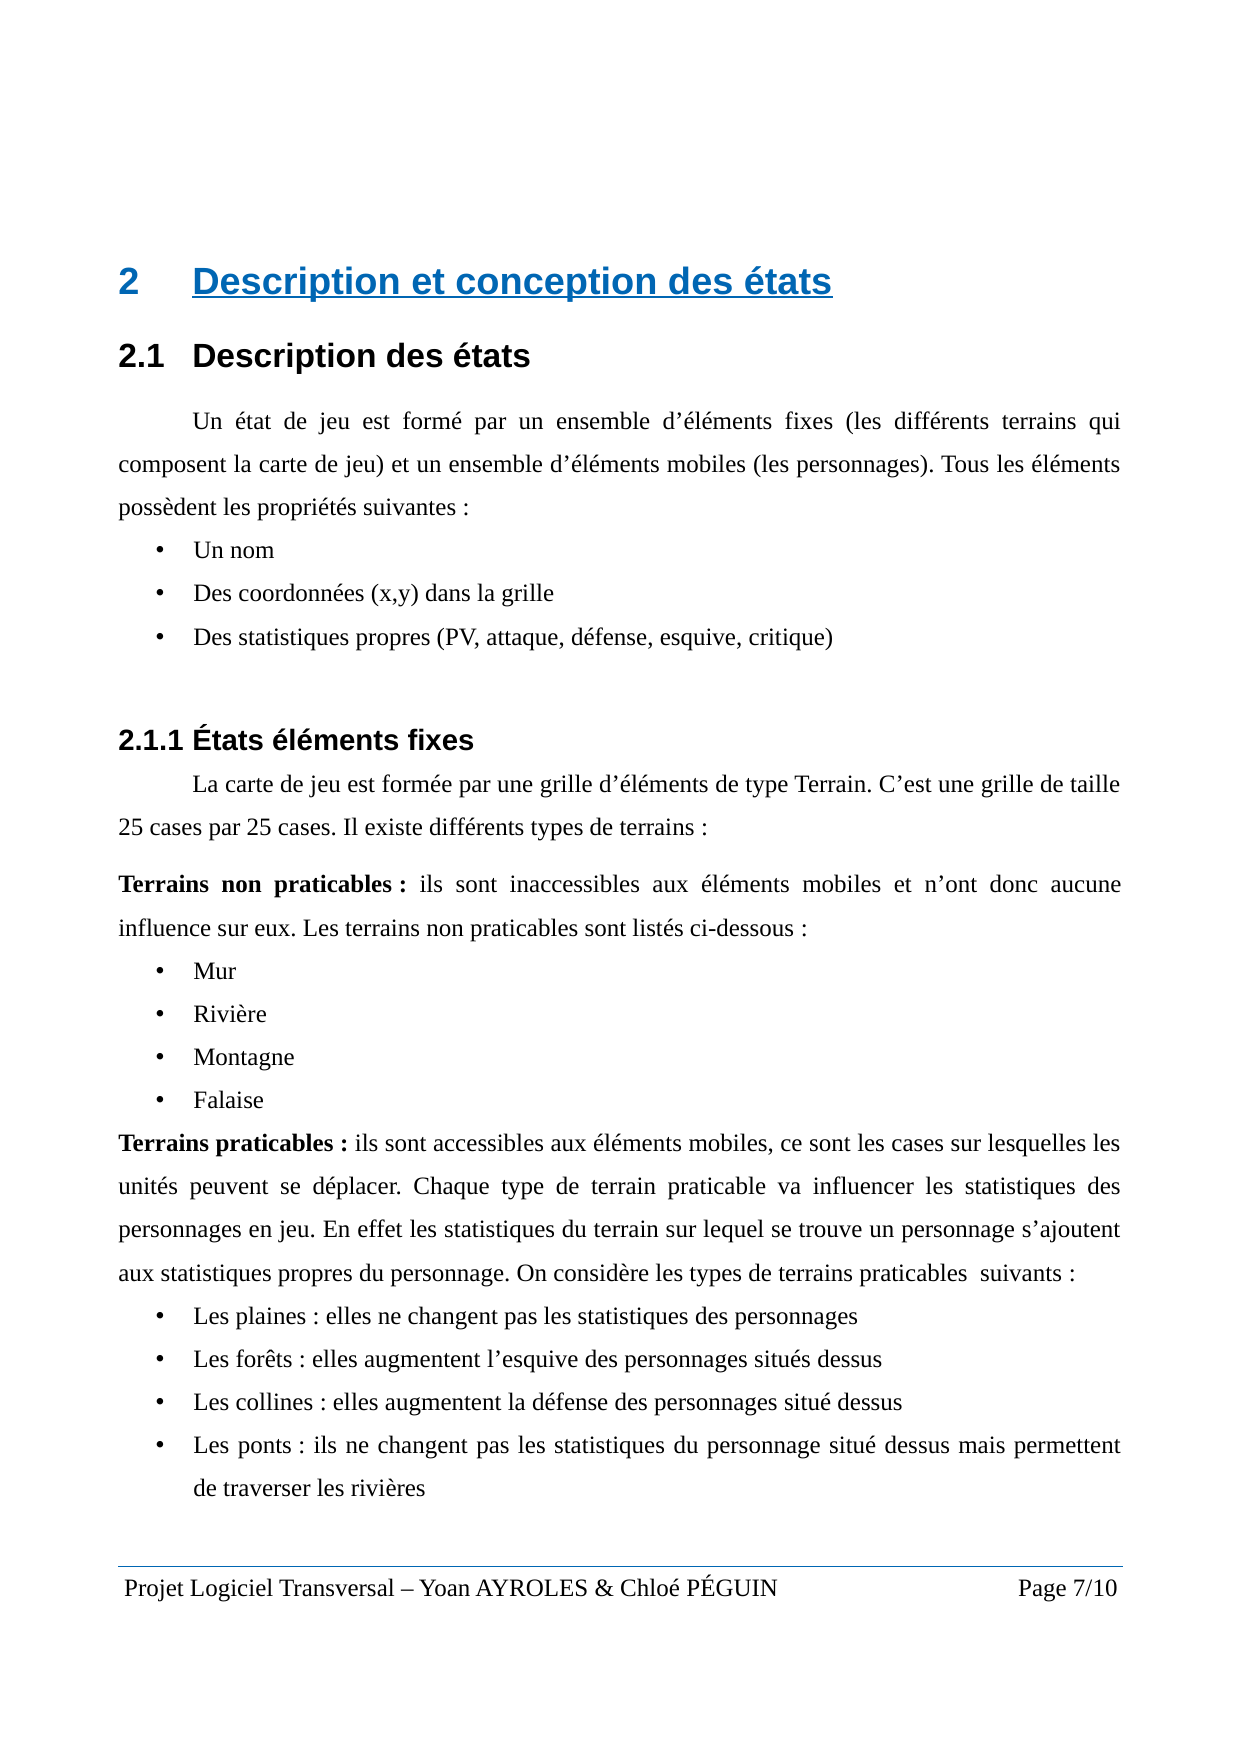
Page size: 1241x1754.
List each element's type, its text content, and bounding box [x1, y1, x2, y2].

list Les plaines : elles ne changent pas les statistiques des personnages [156, 1301, 1122, 1329]
subtitle Description des états [118, 336, 1122, 374]
list Mur [156, 956, 1122, 984]
list Les forêts : elles augmentent l’esquive des personnages situés dessus [156, 1344, 1122, 1373]
text La carte de jeu est formée par une grille d’éléments de type Terrain. C’est une grille de taille 25 cases par 25 cases. Il existe différents types de terrains : [118, 769, 1122, 841]
list Montagne [156, 1042, 1122, 1071]
text Terrains praticables : ils sont accessibles aux éléments mobiles, ce sont les cases sur lesquelles les unités peuvent se déplacer. Chaque type de terrain praticable va influencer les statistiques des personnages en jeu. En effet les statistiques du terrain sur lequel se trouve un personnage s’ajoutent aux statistiques propres du personnage. On considère les types de terrains praticables suivants : [118, 1128, 1122, 1286]
list Falaise [156, 1085, 1122, 1114]
list Un nom [156, 535, 1122, 564]
list Les collines : elles augmentent la défense des personnages situé dessus [156, 1387, 1122, 1416]
list Des coordonnées (x,y) dans la grille [156, 578, 1122, 607]
list Rivière [156, 999, 1122, 1028]
list Les ponts : ils ne changent pas les statistiques du personnage situé dessus mais permettent de traverser les rivières [156, 1430, 1122, 1502]
subtitle 2.1.1 États éléments fixes [118, 722, 1122, 756]
text Un état de jeu est formé par un ensemble d’éléments fixes (les différents terrains qui composent la carte de jeu) et un ensemble d’éléments mobiles (les personnages). Tous les éléments possèdent les propriétés suivantes : [118, 406, 1122, 521]
text Terrains non praticables : ils sont inaccessibles aux éléments mobiles et n’ont donc aucune influence sur eux. Les terrains non praticables sont listés ci-dessous : [118, 869, 1122, 941]
list Des statistiques propres (PV, attaque, défense, esquive, critique) [156, 622, 1122, 650]
subtitle Description et conception des états [118, 258, 1122, 302]
